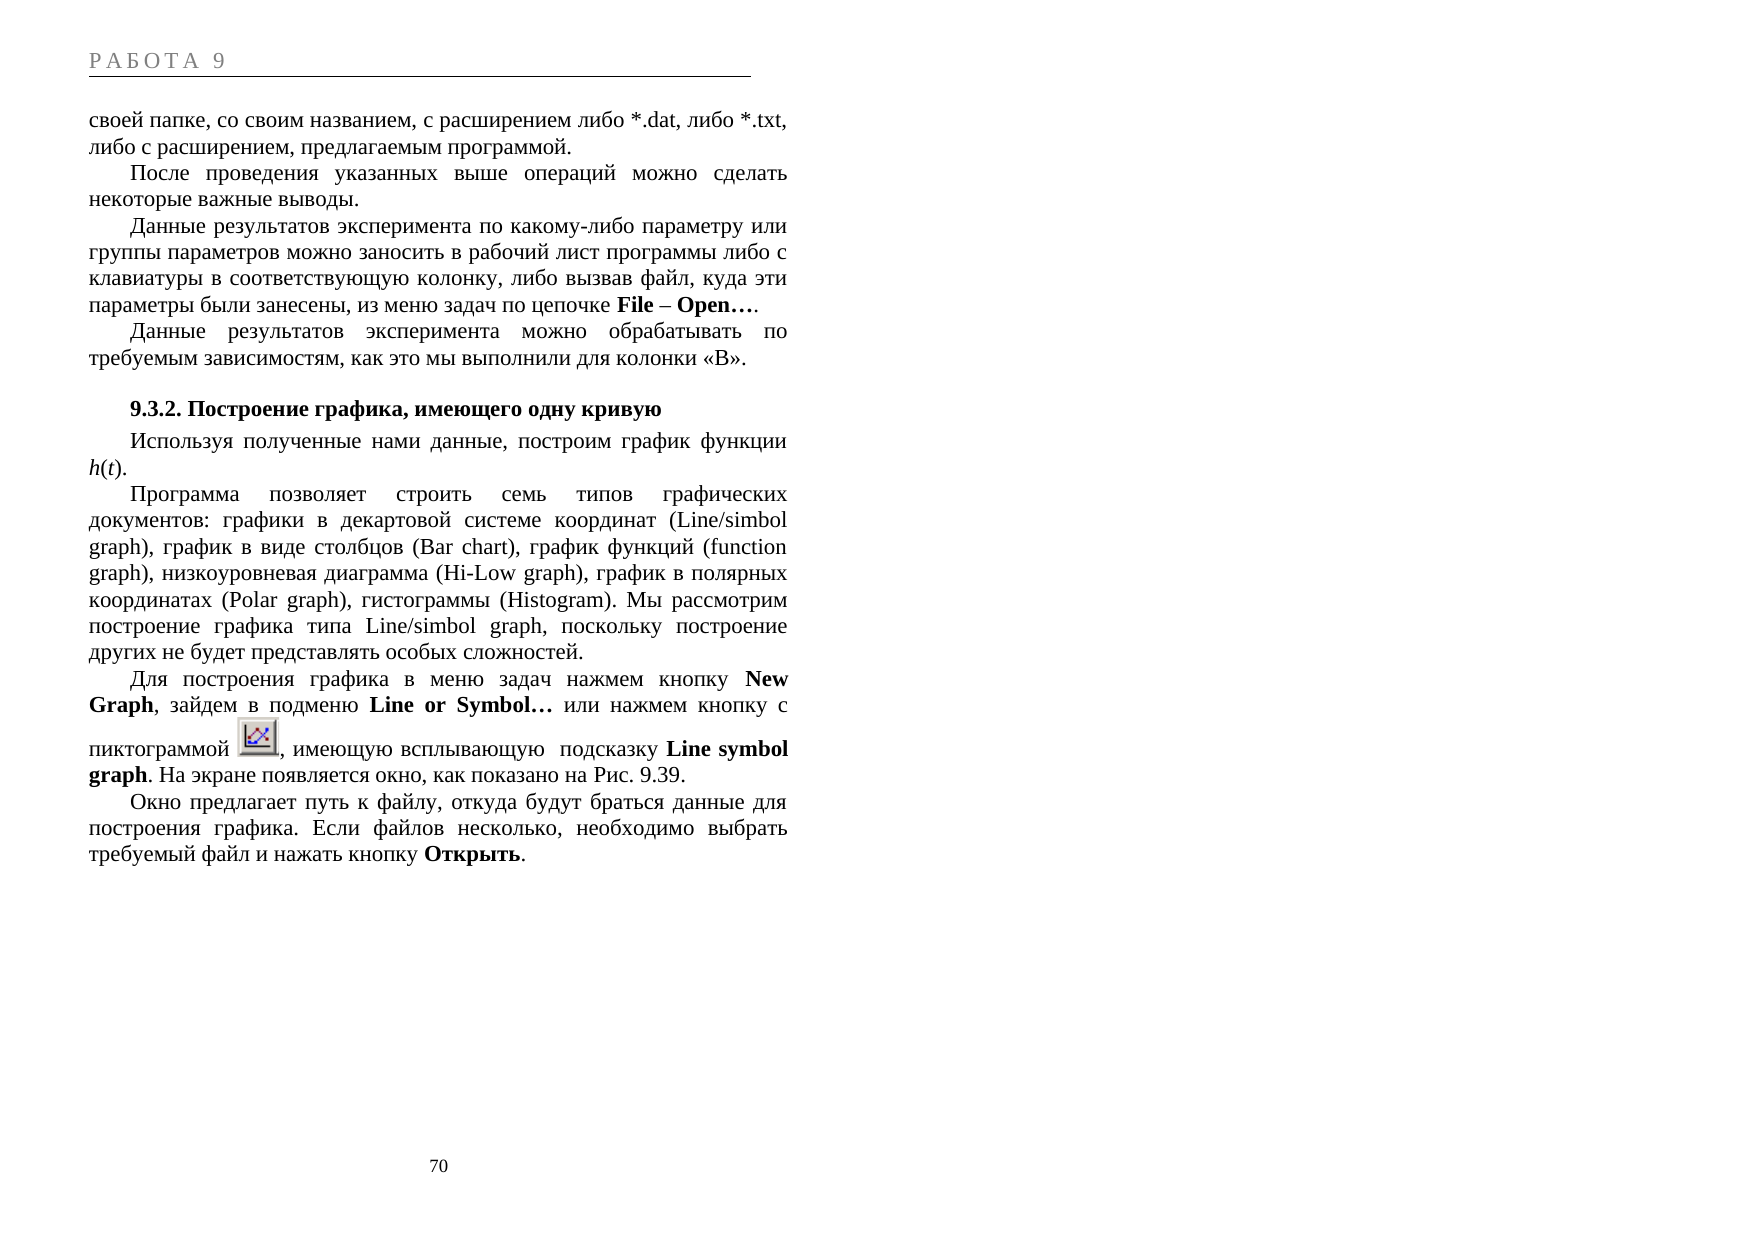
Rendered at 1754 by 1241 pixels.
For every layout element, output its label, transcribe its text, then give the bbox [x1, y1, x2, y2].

subtitle Построение графика, имеющего одну кривую [89, 395, 788, 421]
text Для построения графика в меню задач нажмем кнопку New Graph, зайдем в подменю Line or Symbol… или нажмем кнопку с пиктограммой , имеющую всплывающую подсказку Line symbol graph. На экране появляется окно, как показано на Рис. 9 .39. [89, 665, 788, 788]
picture [237, 717, 280, 757]
text Программа позволяет строить семь типов графических документов: графики в декартовой системе координат (Line/simbol graph), график в виде столбцов (Bar chart), график функций (function graph), низкоуровневая диаграмма (Hi-Low graph), график в полярных координатах (Polar graph), гистограммы (Histogram). Мы рассмотрим построение графика типа Line/simbol graph, поскольку построение других не будет представлять особых сложностей. [89, 480, 788, 665]
text своей папке, со своим названием, с расширением либо *.dat, либо *.txt, либо с расширением, предлагаемым программой. [89, 106, 788, 159]
text Данные результатов эксперимента по какому-либо параметру или группы параметров можно заносить в рабочий лист программы либо с клавиатуры в соответствующую колонку, либо вызвав файл, куда эти параметры были занесены, из меню задач по цепочке File – Open…. [89, 212, 788, 317]
text Окно предлагает путь к файлу, откуда будут браться данные для построения графика. Если файлов несколько, необходимо выбрать требуемый файл и нажать кнопку Открыть. [89, 788, 788, 867]
text Используя полученные нами данные, построим график функции h(t). [89, 427, 788, 480]
text После проведения указанных выше операций можно сделать некоторые важные выводы. [89, 159, 788, 212]
text Данные результатов эксперимента можно обрабатывать по требуемым зависимостям, как это мы выполнили для колонки «В». [89, 317, 788, 370]
